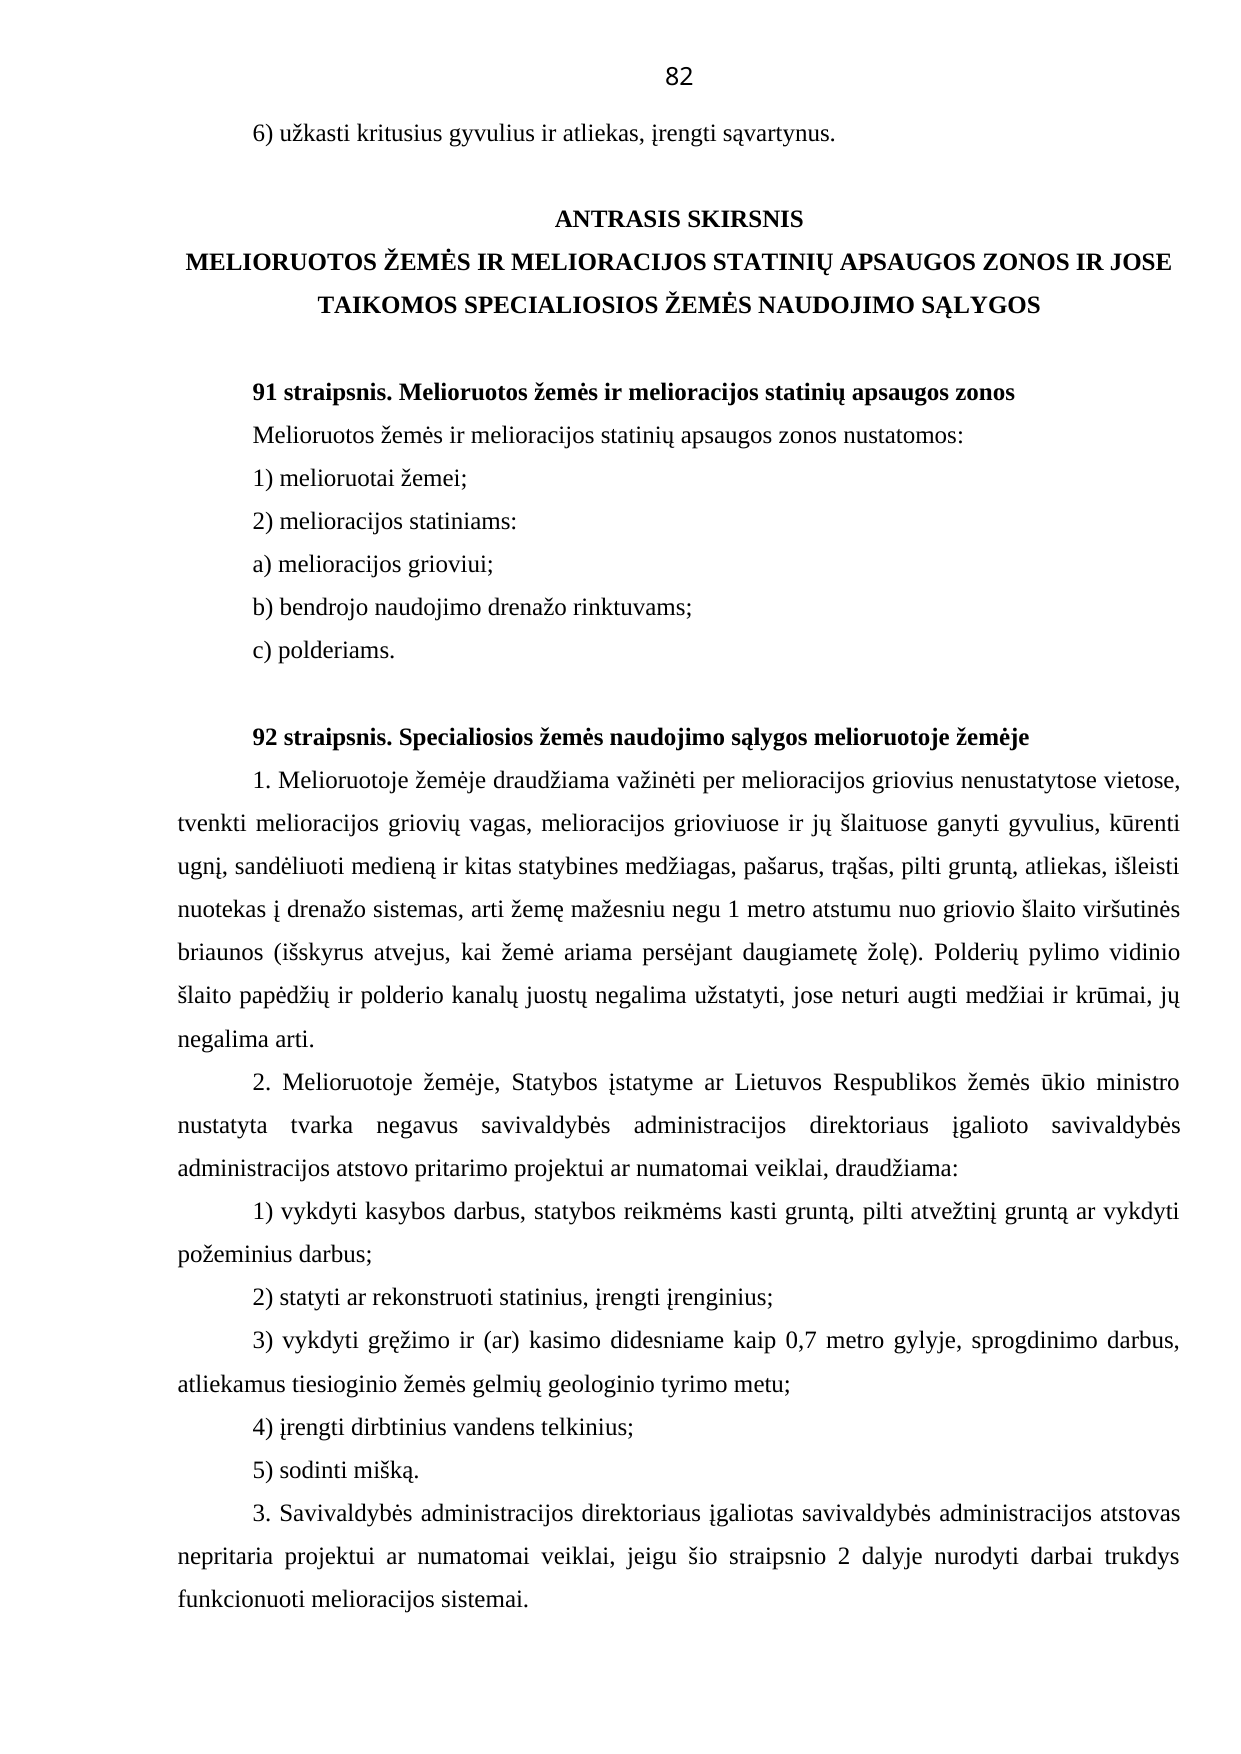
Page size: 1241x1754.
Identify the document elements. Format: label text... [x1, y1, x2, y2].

text 4) įrengti dirbtinius vandens telkinius; [177, 1412, 1181, 1441]
text 91 straipsnis. Melioruotos žemės ir melioracijos statinių apsaugos zonos [177, 377, 1181, 406]
text 5) sodinti mišką. [177, 1455, 1181, 1484]
text ANTRASIS SKIRSNIS [177, 204, 1181, 233]
text 3) vykdyti gręžimo ir (ar) kasimo didesniame kaip 0,7 metro gylyje, sprogdinimo darbus, atliekamus tiesioginio žemės gelmių geologinio tyrimo metu; [177, 1326, 1181, 1397]
text 6) užkasti kritusius gyvulius ir atliekas, įrengti sąvartynus. [177, 118, 1181, 147]
text 3. Savivaldybės administracijos direktoriaus įgaliotas savivaldybės administracijos atstovas nepritaria projektui ar numatomai veiklai, jeigu šio straipsnio 2 dalyje nurodyti darbai trukdys funkcionuoti melioracijos sistemai. [177, 1498, 1181, 1613]
text 1) vykdyti kasybos darbus, statybos reikmėms kasti gruntą, pilti atvežtinį gruntą ar vykdyti požeminius darbus; [177, 1196, 1181, 1268]
text Melioruotos žemės ir melioracijos statinių apsaugos zonos nustatomos: [177, 420, 1181, 449]
text 2. Melioruotoje žemėje, Statybos įstatyme ar Lietuvos Respublikos žemės ūkio ministro nustatyta tvarka negavus savivaldybės administracijos direktoriaus įgalioto savivaldybės administracijos atstovo pritarimo projektui ar numatomai veiklai, draudžiama: [177, 1067, 1181, 1182]
text c) polderiams. [177, 636, 1181, 664]
text a) melioracijos grioviui; [177, 549, 1181, 578]
text MELIORUOTOS ŽEMĖS IR MELIORACIJOS STATINIŲ APSAUGOS ZONOS IR JOSE TAIKOMOS SPECIALIOSIOS ŽEMĖS NAUDOJIMO SĄLYGOS [177, 247, 1181, 319]
text 92 straipsnis. Specialiosios žemės naudojimo sąlygos melioruotoje žemėje [177, 722, 1181, 751]
text 1) melioruotai žemei; [177, 463, 1181, 492]
text 1. Melioruotoje žemėje draudžiama važinėti per melioracijos griovius nenustatytose vietose, tvenkti melioracijos griovių vagas, melioracijos grioviuose ir jų šlaituose ganyti gyvulius, kūrenti ugnį, sandėliuoti medieną ir kitas statybines medžiagas, pašarus, trąšas, pilti gruntą, atliekas, išleisti nuotekas į drenažo sistemas, arti žemę mažesniu negu 1 metro atstumu nuo griovio šlaito viršutinės briaunos (išskyrus atvejus, kai žemė ariama persėjant daugiametę žolę). Polderių pylimo vidinio šlaito papėdžių ir polderio kanalų juostų negalima užstatyti, jose neturi augti medžiai ir krūmai, jų negalima arti. [177, 765, 1181, 1052]
text b) bendrojo naudojimo drenažo rinktuvams; [177, 592, 1181, 621]
text 2) statyti ar rekonstruoti statinius, įrengti įrenginius; [177, 1282, 1181, 1311]
text 2) melioracijos statiniams: [177, 506, 1181, 535]
